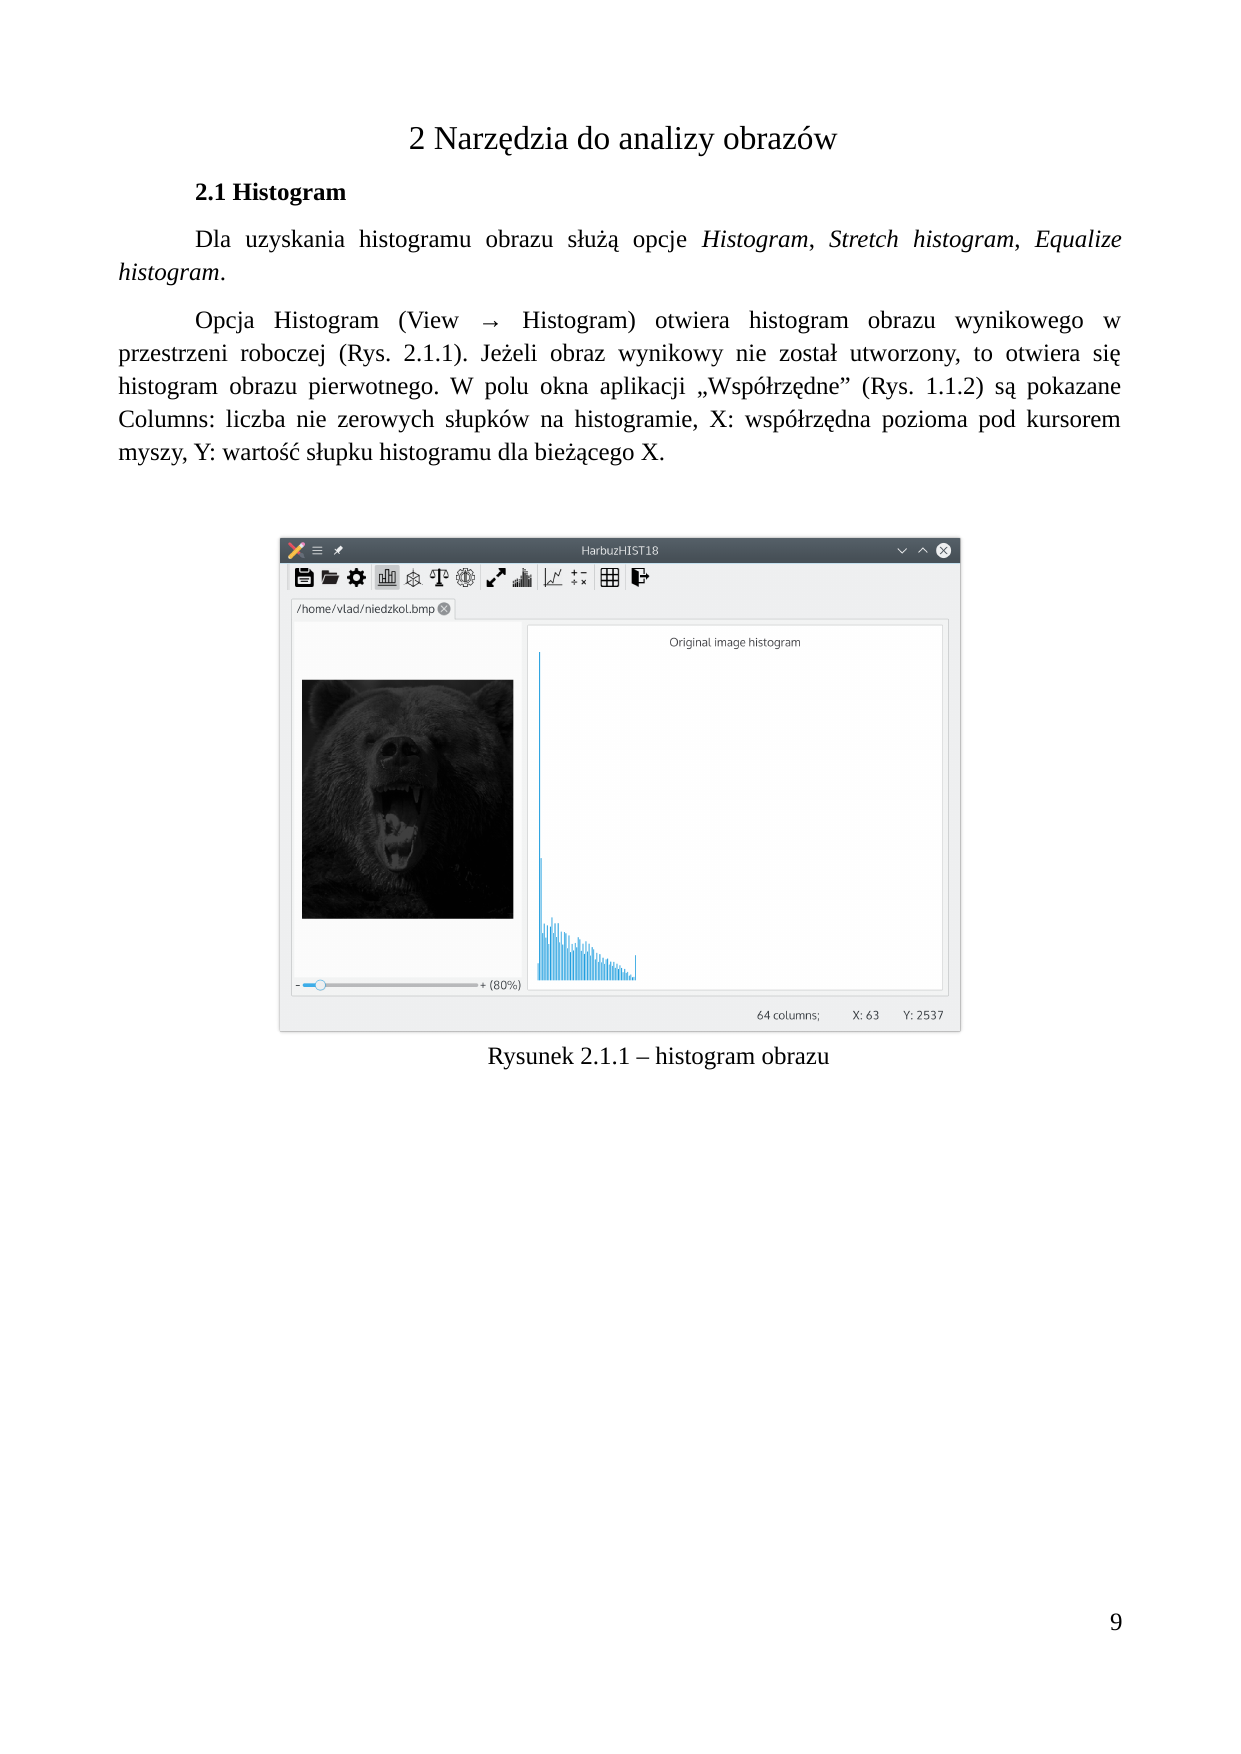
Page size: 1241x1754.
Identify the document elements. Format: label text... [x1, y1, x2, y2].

text 2.1 Histogram [118, 177, 1122, 206]
text Rysunek 2.1.1 – histogram obrazu [118, 1037, 1122, 1070]
text 2 Narzędzia do analizy obrazów [118, 118, 1122, 156]
text Dla uzyskania histogramu obrazu służą opcje Histogram, Stretch histogram, Equalize histogram. [118, 224, 1122, 286]
picture [274, 532, 966, 1037]
text Opcja Histogram (View → Histogram) otwiera histogram obrazu wynikowego w przestrzeni roboczej (Rys. 2.1.1). Jeżeli obraz wynikowy nie został utworzony, to otwiera się histogram obrazu pierwotnego. W polu okna aplikacji „Współrzędne” (Rys. 1.1.2) są pokazane Columns: liczba nie zerowych słupków na histogramie, X: współrzędna pozioma pod kursorem myszy, Y: wartość słupku histogramu dla bieżącego X. [118, 305, 1122, 466]
